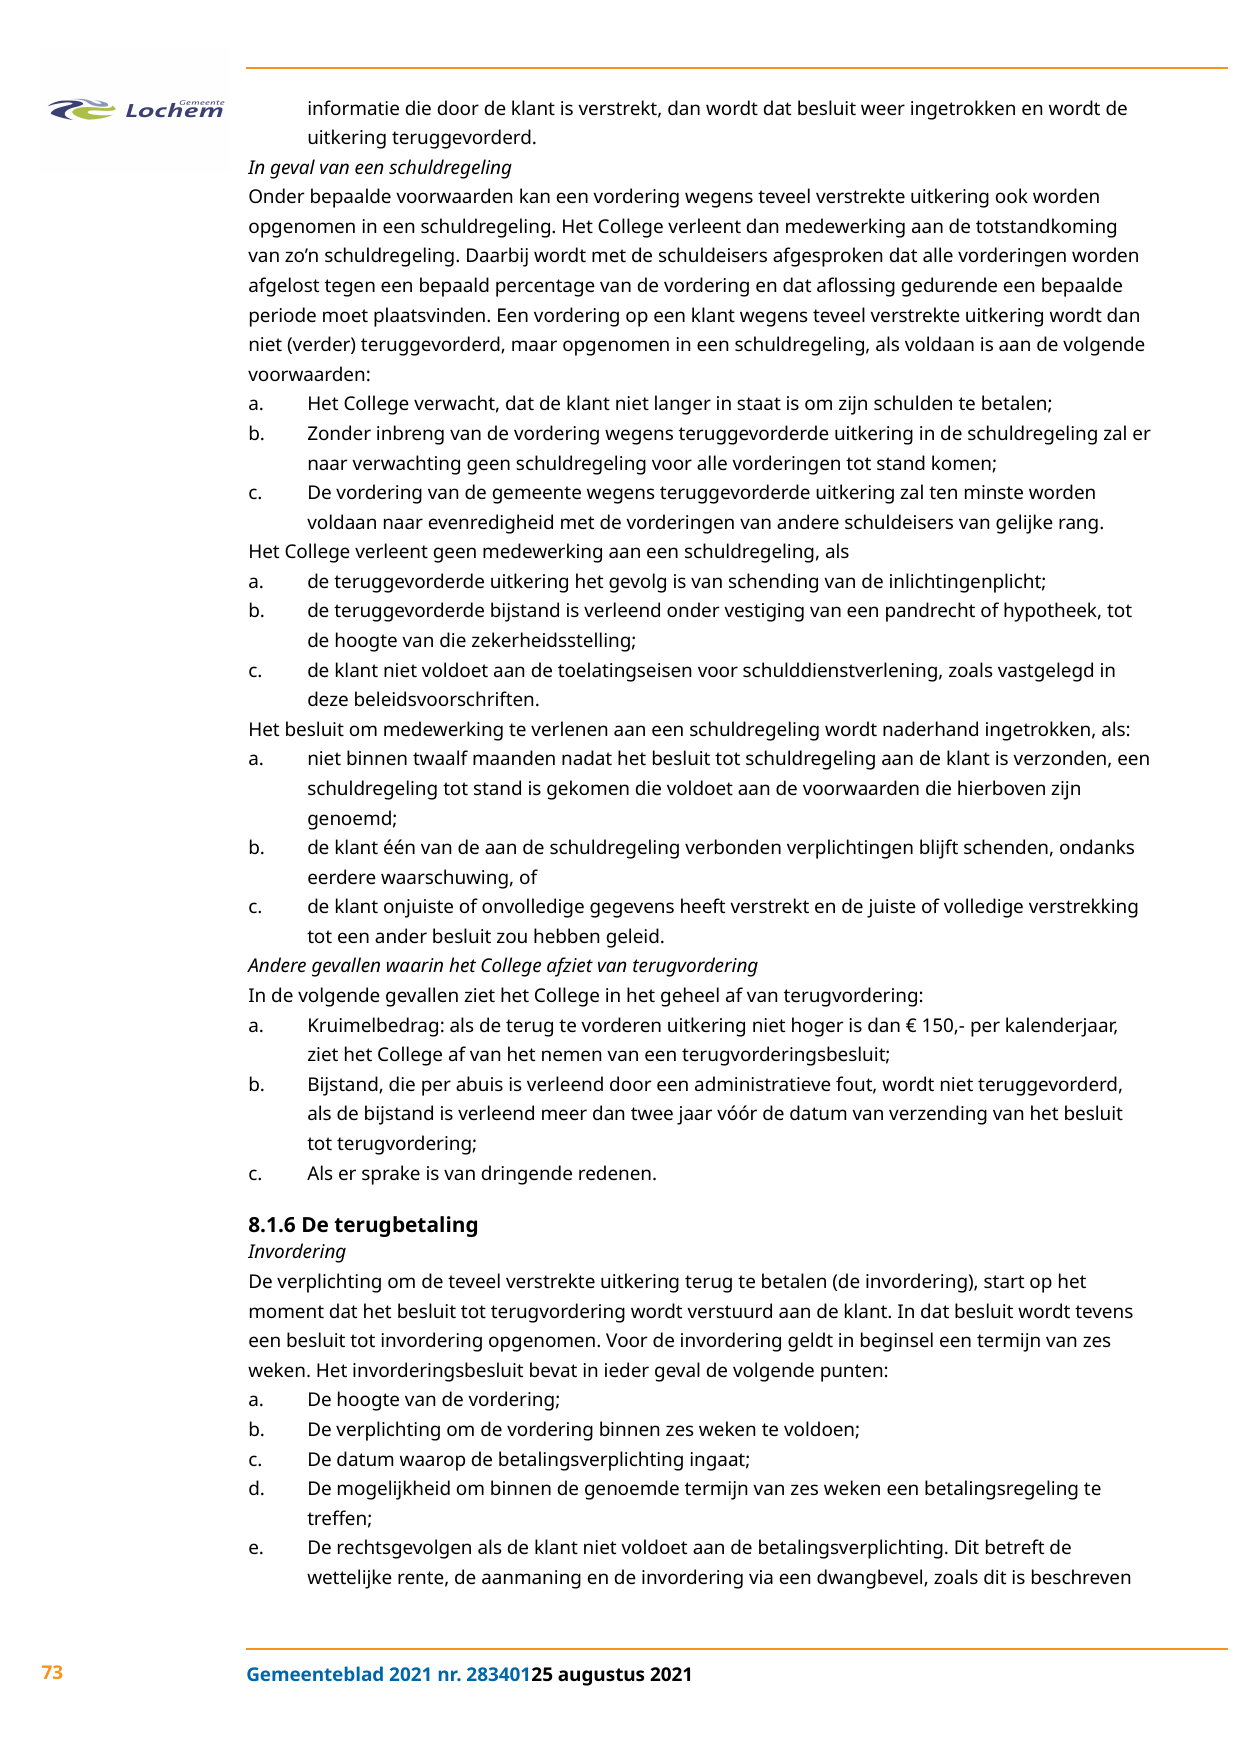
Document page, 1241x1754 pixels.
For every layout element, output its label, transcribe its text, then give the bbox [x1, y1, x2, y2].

text 8.1.6 De terugbetaling [248, 1210, 1152, 1239]
text Andere gevallen waarin het College afziet van terugvordering [248, 953, 1152, 978]
list de teruggevorderde bijstand is verleend onder vestiging van een pandrecht of hypotheek, tot de hoogte van die zekerheidsstelling; [248, 598, 1152, 653]
text Onder bepaalde voorwaarden kan een vordering wegens teveel verstrekte uitkering ook worden opgenomen in een schuldregeling. Het College verleent dan medewerking aan de totstandkoming van zo’n schuldregeling. Daarbij wordt met de schuldeisers afgesproken dat alle vorderingen worden afgelost tegen een bepaald percentage van de vordering en dat aflossing gedurende een bepaalde periode moet plaatsvinden. Een vordering op een klant wegens teveel verstrekte uitkering wordt dan niet (verder) teruggevorderd, maar opgenomen in een schuldregeling, als voldaan is aan de volgende voorwaarden: [248, 183, 1152, 387]
list de klant onjuiste of onvolledige gegevens heeft verstrekt en de juiste of volledige verstrekking tot een ander besluit zou hebben geleid. [248, 893, 1152, 949]
list De mogelijkheid om binnen de genoemde termijn van zes weken een betalingsregeling te treffen; [248, 1475, 1152, 1531]
list Kruimelbedrag: als de terug te vorderen uitkering niet hoger is dan € 150,- per kalenderjaar, ziet het College af van het nemen van een terugvorderingsbesluit; [248, 1012, 1152, 1067]
list Als er sprake is van dringende redenen. [248, 1160, 1152, 1186]
text Het besluit om medewerking te verlenen aan een schuldregeling wordt naderhand ingetrokken, als: [248, 716, 1152, 742]
text Het College verleent geen medewerking aan een schuldregeling, als [248, 538, 1152, 564]
picture [41, 47, 231, 172]
text In de volgende gevallen ziet het College in het geheel af van terugvordering: [248, 982, 1152, 1008]
list De rechtsgevolgen als de klant niet voldoet aan de betalingsverplichting. Dit betreft de wettelijke rente, de aanmaning en de invordering via een dwangbevel, zoals dit is beschreven [248, 1534, 1152, 1590]
list Bijstand, die per abuis is verleend door een administratieve fout, wordt niet teruggevorderd, als de bijstand is verleend meer dan twee jaar vóór de datum van verzending van het besluit tot terugvordering; [248, 1071, 1152, 1156]
list de teruggevorderde uitkering het gevolg is van schending van de inlichtingenplicht; [248, 568, 1152, 594]
list Zonder inbreng van de vordering wegens teruggevorderde uitkering in de schuldregeling zal er naar verwachting geen schuldregeling voor alle vorderingen tot stand komen; [248, 420, 1152, 476]
list de klant niet voldoet aan de toelatingseisen voor schulddienstverlening, zoals vastgelegd in deze beleidsvoorschriften. [248, 657, 1152, 712]
list informatie die door de klant is verstrekt, dan wordt dat besluit weer ingetrokken en wordt de uitkering teruggevorderd. [248, 95, 1152, 150]
list De hoogte van de vordering; [248, 1387, 1152, 1412]
list de klant één van de aan de schuldregeling verbonden verplichtingen blijft schenden, ondanks eerdere waarschuwing, of [248, 834, 1152, 890]
text Invordering [248, 1239, 1152, 1264]
list Het College verwacht, dat de klant niet langer in staat is om zijn schulden te betalen; [248, 391, 1152, 416]
list De datum waarop de betalingsverplichting ingaat; [248, 1446, 1152, 1471]
text De verplichting om de teveel verstrekte uitkering terug te betalen (de invordering), start op het moment dat het besluit tot terugvordering wordt verstuurd aan de klant. In dat besluit wordt tevens een besluit tot invordering opgenomen. Voor de invordering geldt in beginsel een termijn van zes weken. Het invorderingsbesluit bevat in ieder geval de volgende punten: [248, 1268, 1152, 1383]
list De verplichting om de vordering binnen zes weken te voldoen; [248, 1416, 1152, 1442]
text In geval van een schuldregeling [248, 154, 1152, 180]
list De vordering van de gemeente wegens teruggevorderde uitkering zal ten minste worden voldaan naar evenredigheid met de vorderingen van andere schuldeisers van gelijke rang. [248, 479, 1152, 535]
list niet binnen twaalf maanden nadat het besluit tot schuldregeling aan de klant is verzonden, een schuldregeling tot stand is gekomen die voldoet aan de voorwaarden die hierboven zijn genoemd; [248, 746, 1152, 831]
